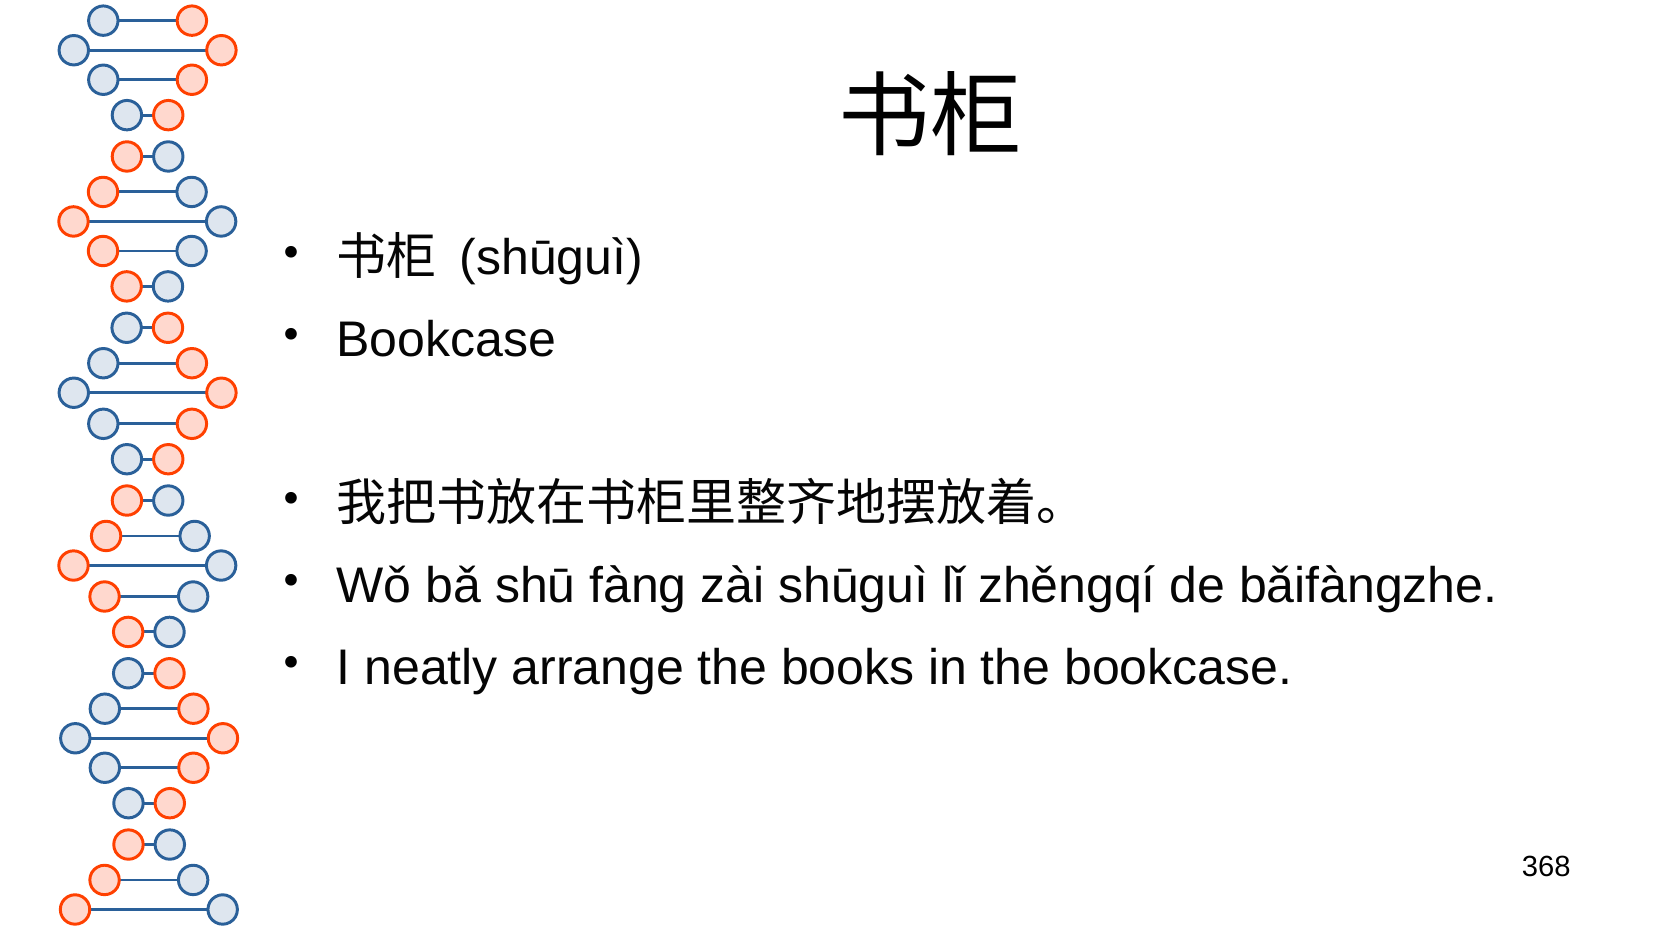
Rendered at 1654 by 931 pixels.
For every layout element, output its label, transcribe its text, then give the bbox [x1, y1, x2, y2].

list 书柜 (shūguì) Bookcase 我把书放在书柜里整齐地摆放着。 Wǒ bǎ shū fàng zài shūguì lǐ zhěngqí de bǎifàngzhe. I neatly arrange the books in the bookcase. [265, 224, 1595, 764]
title 书柜 [265, 35, 1595, 189]
